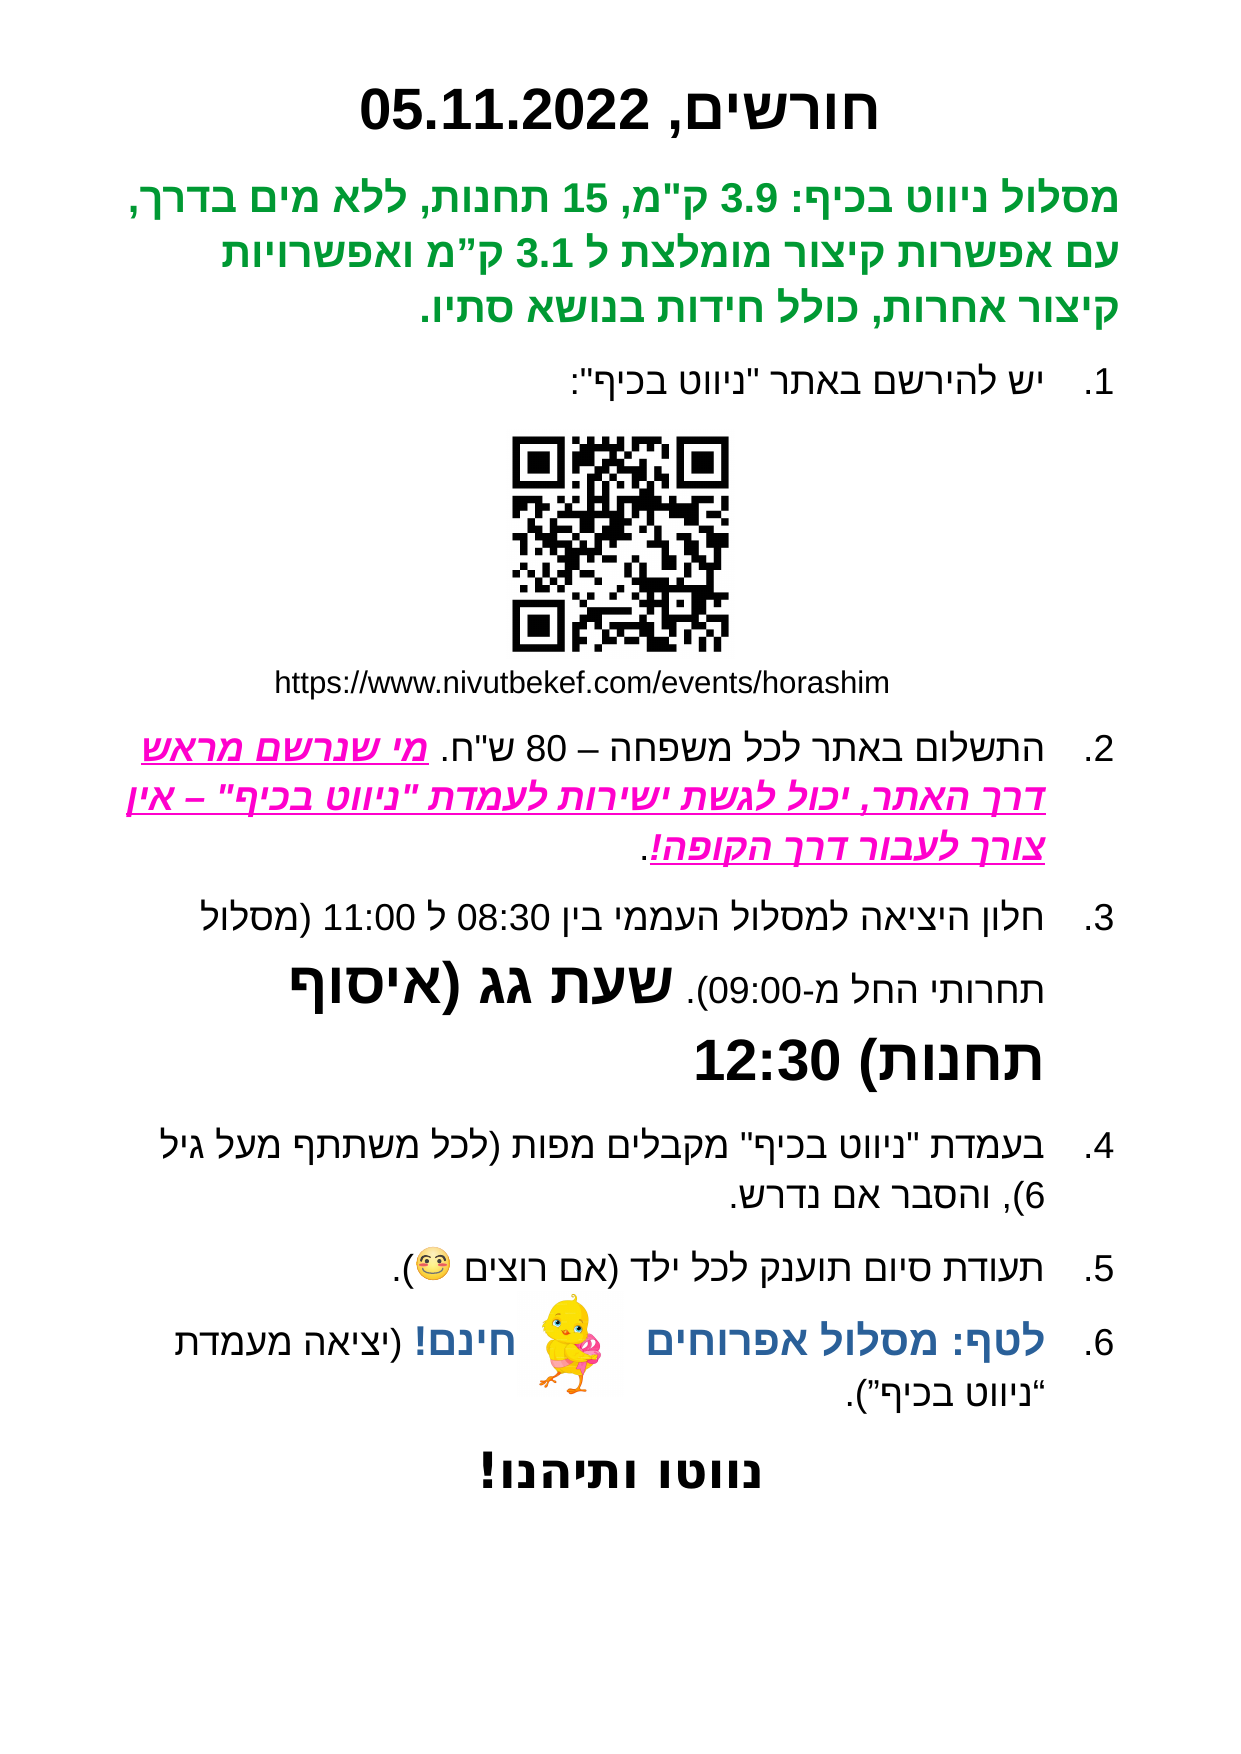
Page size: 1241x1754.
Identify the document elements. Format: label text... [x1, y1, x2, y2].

list בעמדת "ניווט בכיף" מקבלים מפות (לכל משתתף מעל גיל 6), והסבר אם נדרש. [120, 1124, 1083, 1216]
list חלון היציאה למסלול העממי בין 08:30 ל 11:00 (מסלול תחרותי החל מ-09:00). שעת גג (איסוף תחנות) 12:30 [120, 896, 1083, 1093]
list לטף: מסלול אפרוחים חינם! (יציאה מעמדת “ניווט בכיף”). [120, 1397, 1083, 1414]
text מסלול ניווט בכיף: 3.9 ק"מ, 15 תחנות, ללא מים בדרך, עם אפשרות קיצור מומלצת ל 3.1 ק”מ ואפשרויות קיצור אחרות, כולל חידות בנושא סתיו. [120, 173, 1121, 331]
list יש להירשם באתר "ניווט בכיף": [120, 359, 1083, 402]
list https://www.nivutbekef.com/events/horashim [120, 659, 1046, 700]
picture [506, 429, 736, 659]
text נווטו ותיהנו! [120, 1442, 1121, 1500]
list תעודת סיום תוענק לכל ילד (אם רוצים ). [120, 1244, 1083, 1289]
text חורשים, 05.11.2022 [120, 75, 1121, 142]
picture [516, 1291, 624, 1397]
list התשלום באתר לכל משפחה – 80 ש"ח. מי שנרשם מראש דרך האתר, יכול לגשת ישירות לעמדת "ניווט בכיף" – אין צורך לעבור דרך הקופה!. [120, 726, 1083, 868]
